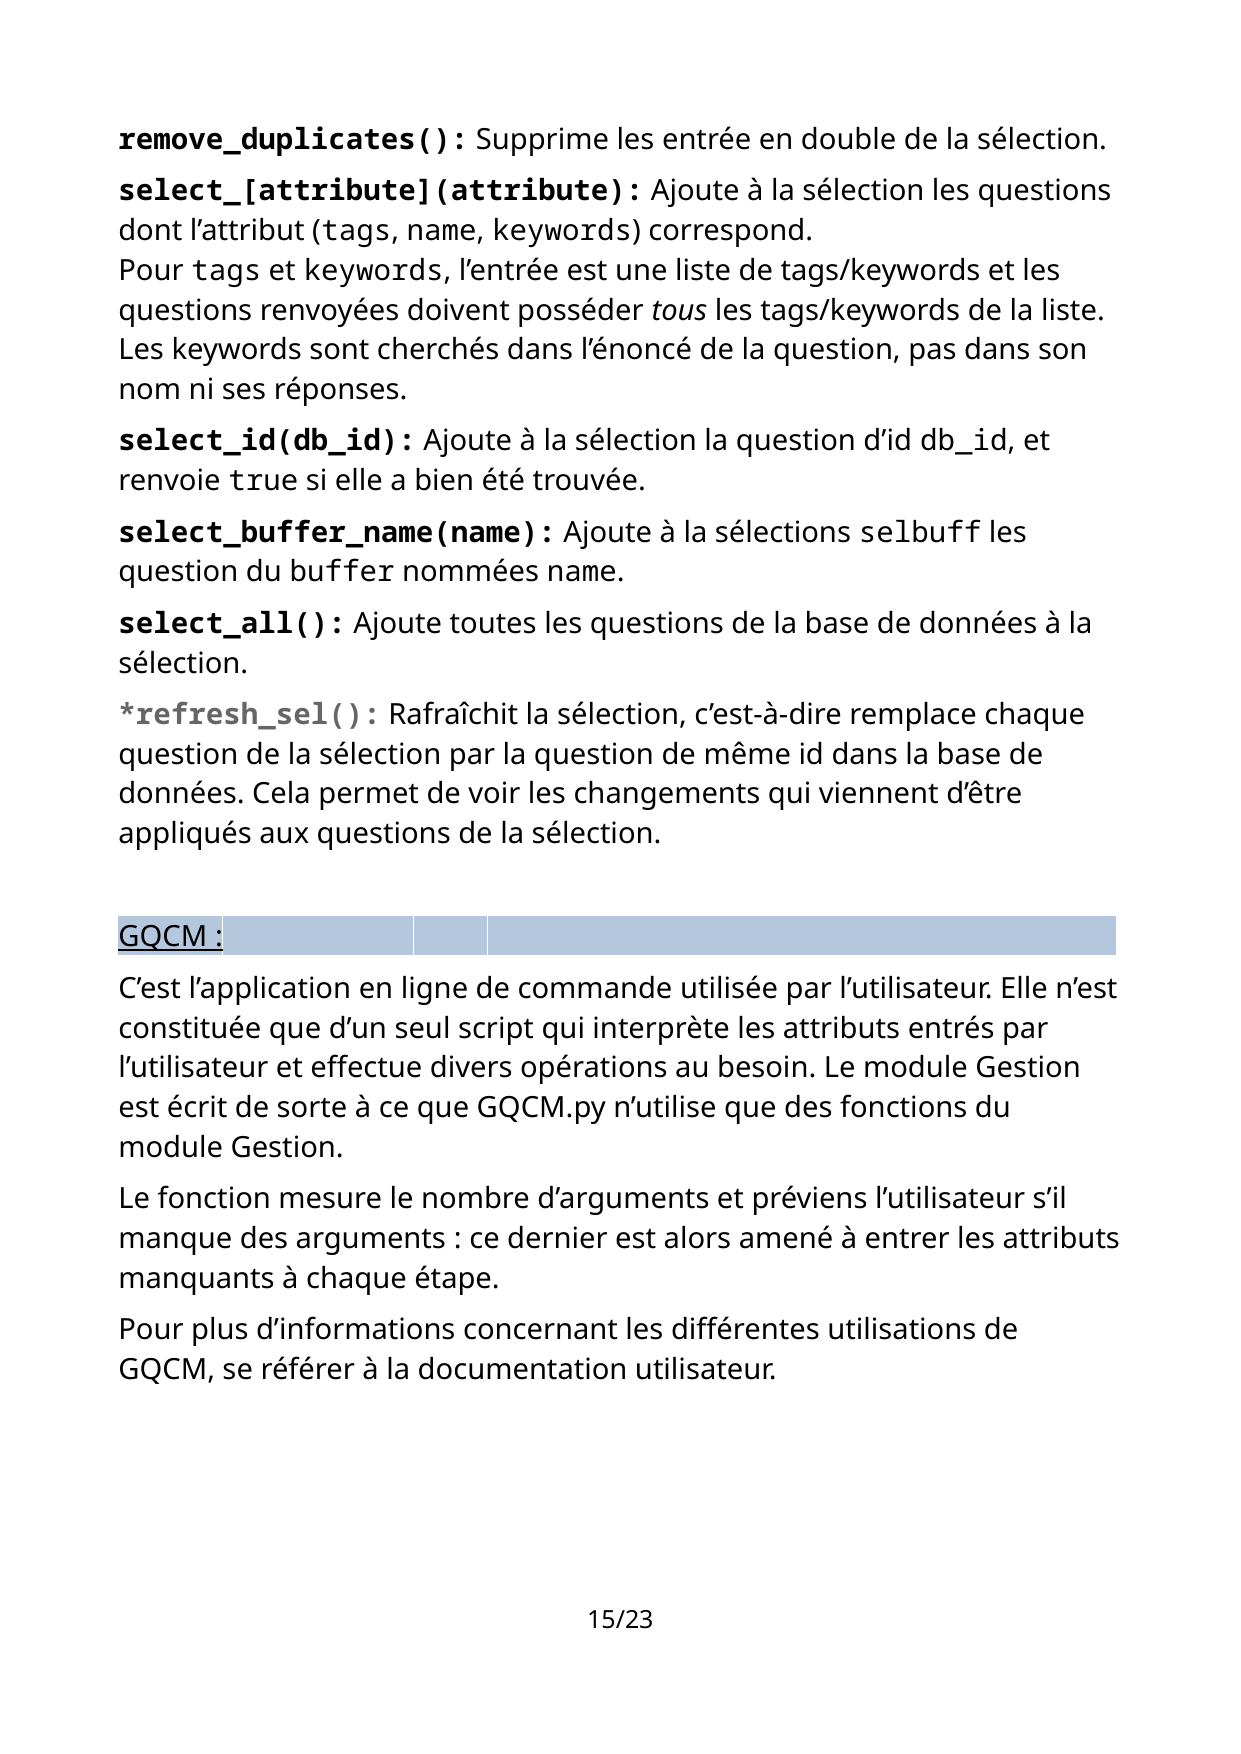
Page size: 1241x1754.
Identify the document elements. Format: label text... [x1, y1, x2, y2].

text remove_duplicates(): Supprime les entrée en double de la sélection. [118, 118, 1122, 158]
text C’est l’application en ligne de commande utilisée par l’utilisateur. Elle n’est constituée que d’un seul script qui interprète les attributs entrés par l’utilisateur et effectue divers opérations au besoin. Le module Gestion est écrit de sorte à ce que GQCM.py n’utilise que des fonctions du module Gestion. [118, 967, 1122, 1166]
text select_[attribute](attribute): Ajoute à la sélection les questions dont l’attribut (tags, name, keywords) correspond. Pour tags et keywords, l’entrée est une liste de tags/keywords et les questions renvoyées doivent posséder tous les tags/keywords de la liste. Les keywords sont cherchés dans l’énoncé de la question, pas dans son nom ni ses réponses. [118, 170, 1122, 408]
text Le fonction mesure le nombre d’arguments et préviens l’utilisateur s’il manque des arguments : ce dernier est alors amené à entrer les attributs manquants à chaque étape. [118, 1177, 1122, 1297]
text *refresh_sel(): Rafraîchit la sélection, c’est-à-dire remplace chaque question de la sélection par la question de même id dans la base de données. Cela permet de voir les changements qui viennent d’être appliqués aux questions de la sélection. [118, 693, 1122, 852]
text select_id(db_id): Ajoute à la sélection la question d’id db_id, et renvoie true si elle a bien été trouvée. [118, 420, 1122, 499]
text GQCM : [118, 916, 1122, 955]
text select_all(): Ajoute toutes les questions de la base de données à la sélection. [118, 602, 1122, 682]
text Pour plus d’informations concernant les différentes utilisations de GQCM, se référer à la documentation utilisateur. [118, 1308, 1122, 1388]
text select_buffer_name(name): Ajoute à la sélections selbuff les question du buffer nommées name. [118, 511, 1122, 590]
